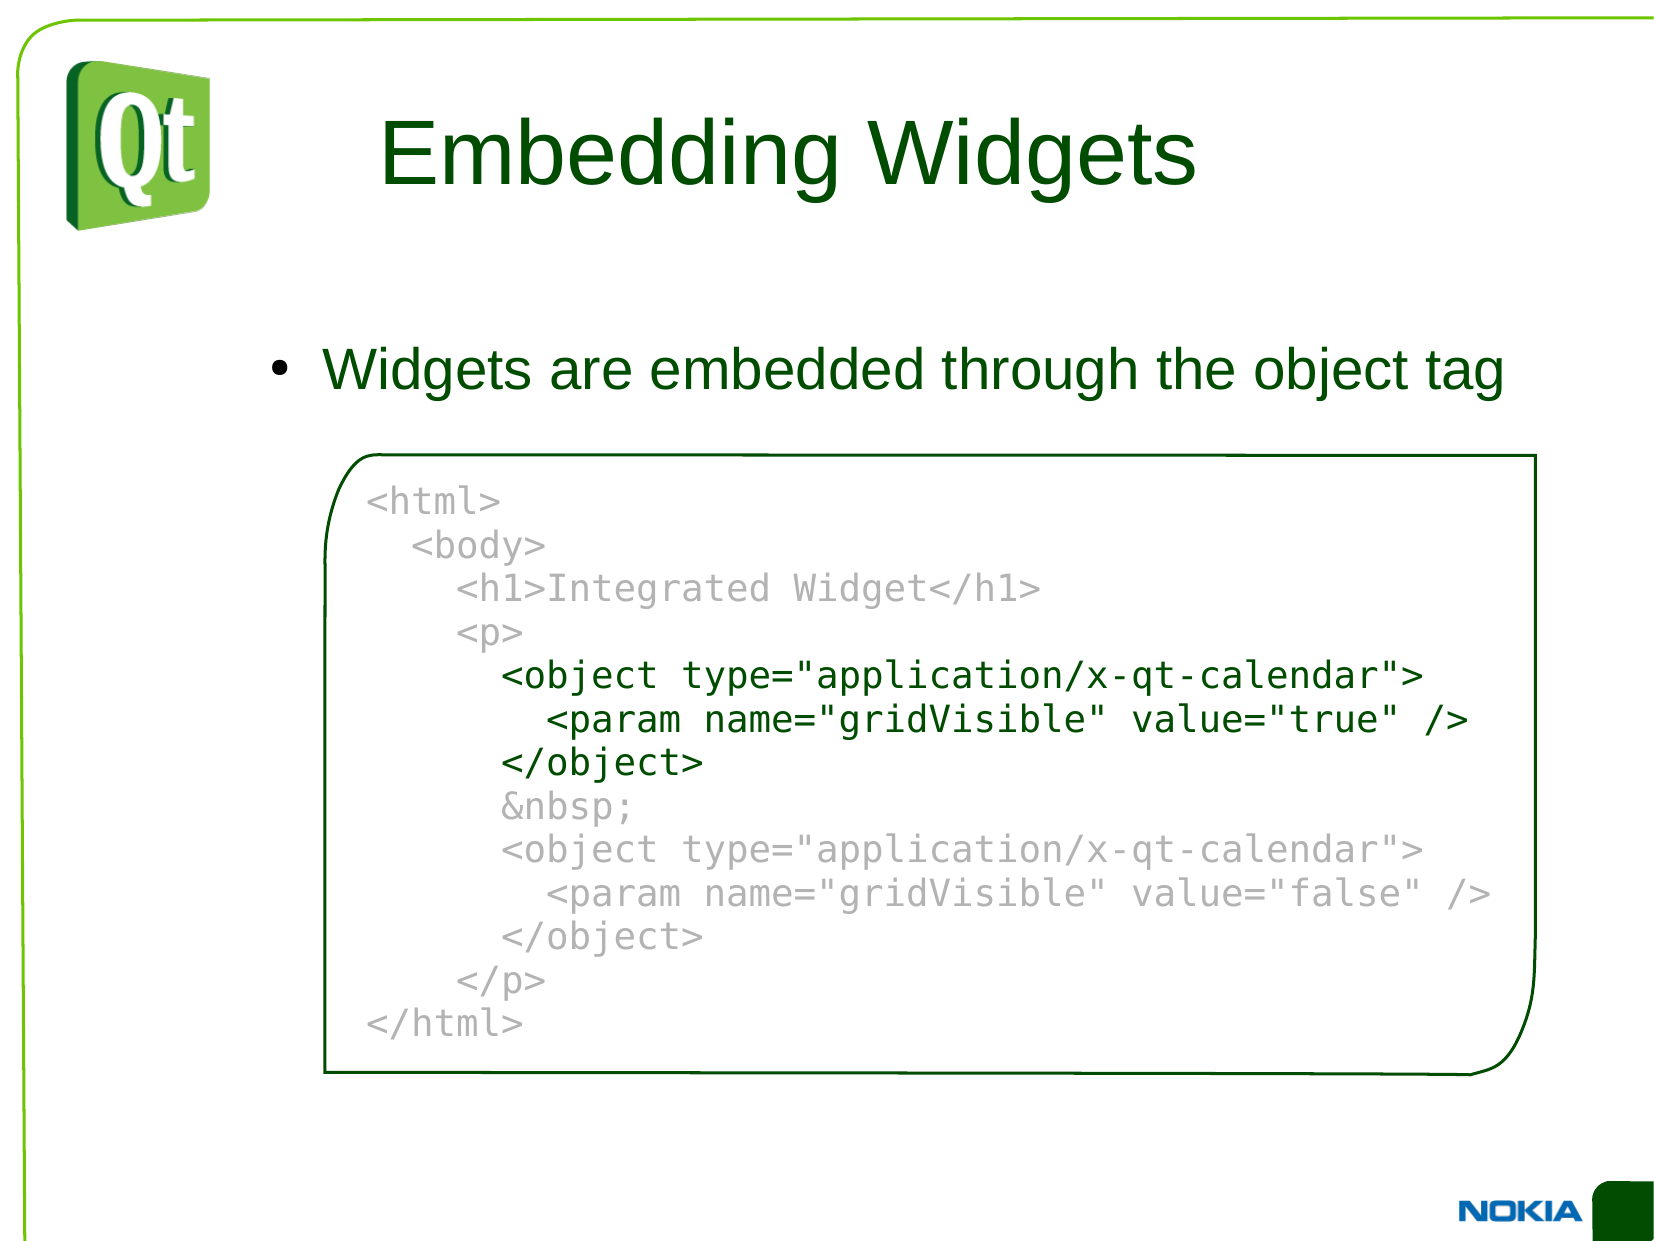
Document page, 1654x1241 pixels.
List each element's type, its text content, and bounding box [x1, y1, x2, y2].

list Widgets are embedded through the object tag [251, 336, 1571, 1141]
picture [1459, 1200, 1583, 1222]
title Embedding Widgets [251, 49, 1327, 257]
picture [66, 61, 210, 231]
